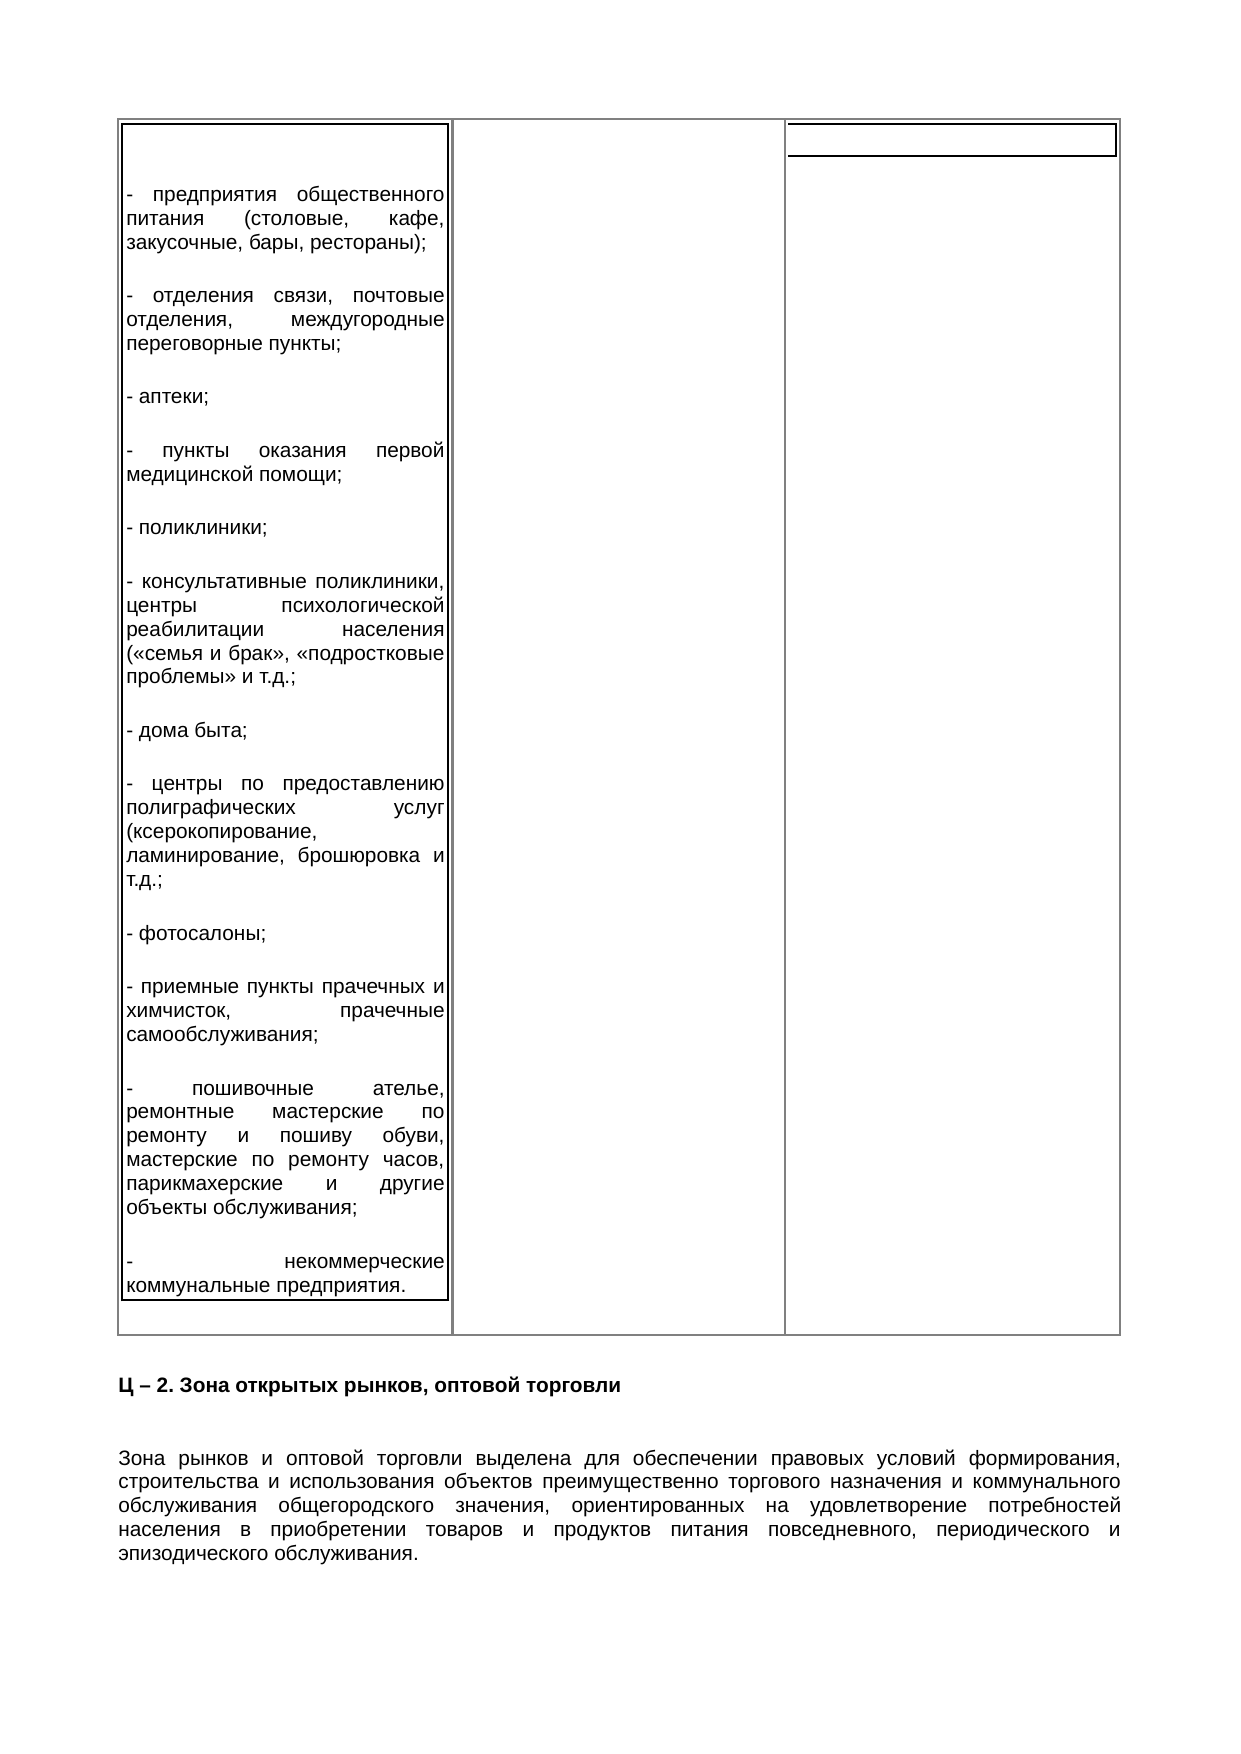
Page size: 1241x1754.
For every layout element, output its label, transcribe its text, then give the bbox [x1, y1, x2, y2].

table_header [786, 120, 1119, 1334]
table_header [454, 120, 784, 1334]
text Ц – 2. Зона открытых рынков, оптовой торговли [118, 1372, 1122, 1396]
text Зона рынков и оптовой торговли выделена для обеспечении правовых условий формирования, строительства и использования объектов преимущественно торгового назначения и коммунального обслуживания общегородского значения, ориентированных на удовлетворение потребностей населения в приобретении товаров и продуктов питания повседневного, периодического и эпизодического обслуживания. [118, 1445, 1122, 1565]
table_header - предприятия общественного питания (столовые, кафе, закусочные, бары, рестораны); - отделения связи, почтовые отделения, междугородные переговорные пункты; - аптеки; - пункты оказания первой медицинской помощи; - поликлиники; - консультативные поликлиники, центры психологической реабилитации населения («семья и брак», «подростковые проблемы» и т.д.; - дома быта; - центры по предоставлению полиграфических услуг (ксерокопирование, ламинирование, брошюровка и т.д.; - фотосалоны; - приемные пункты прачечных и химчисток, прачечные самообслуживания; - пошивочные ателье, ремонтные мастерские по ремонту и пошиву обуви, мастерские по ремонту часов, парикмахерские и другие объекты обслуживания; - некоммерческие коммунальные предприятия. [119, 120, 451, 1334]
